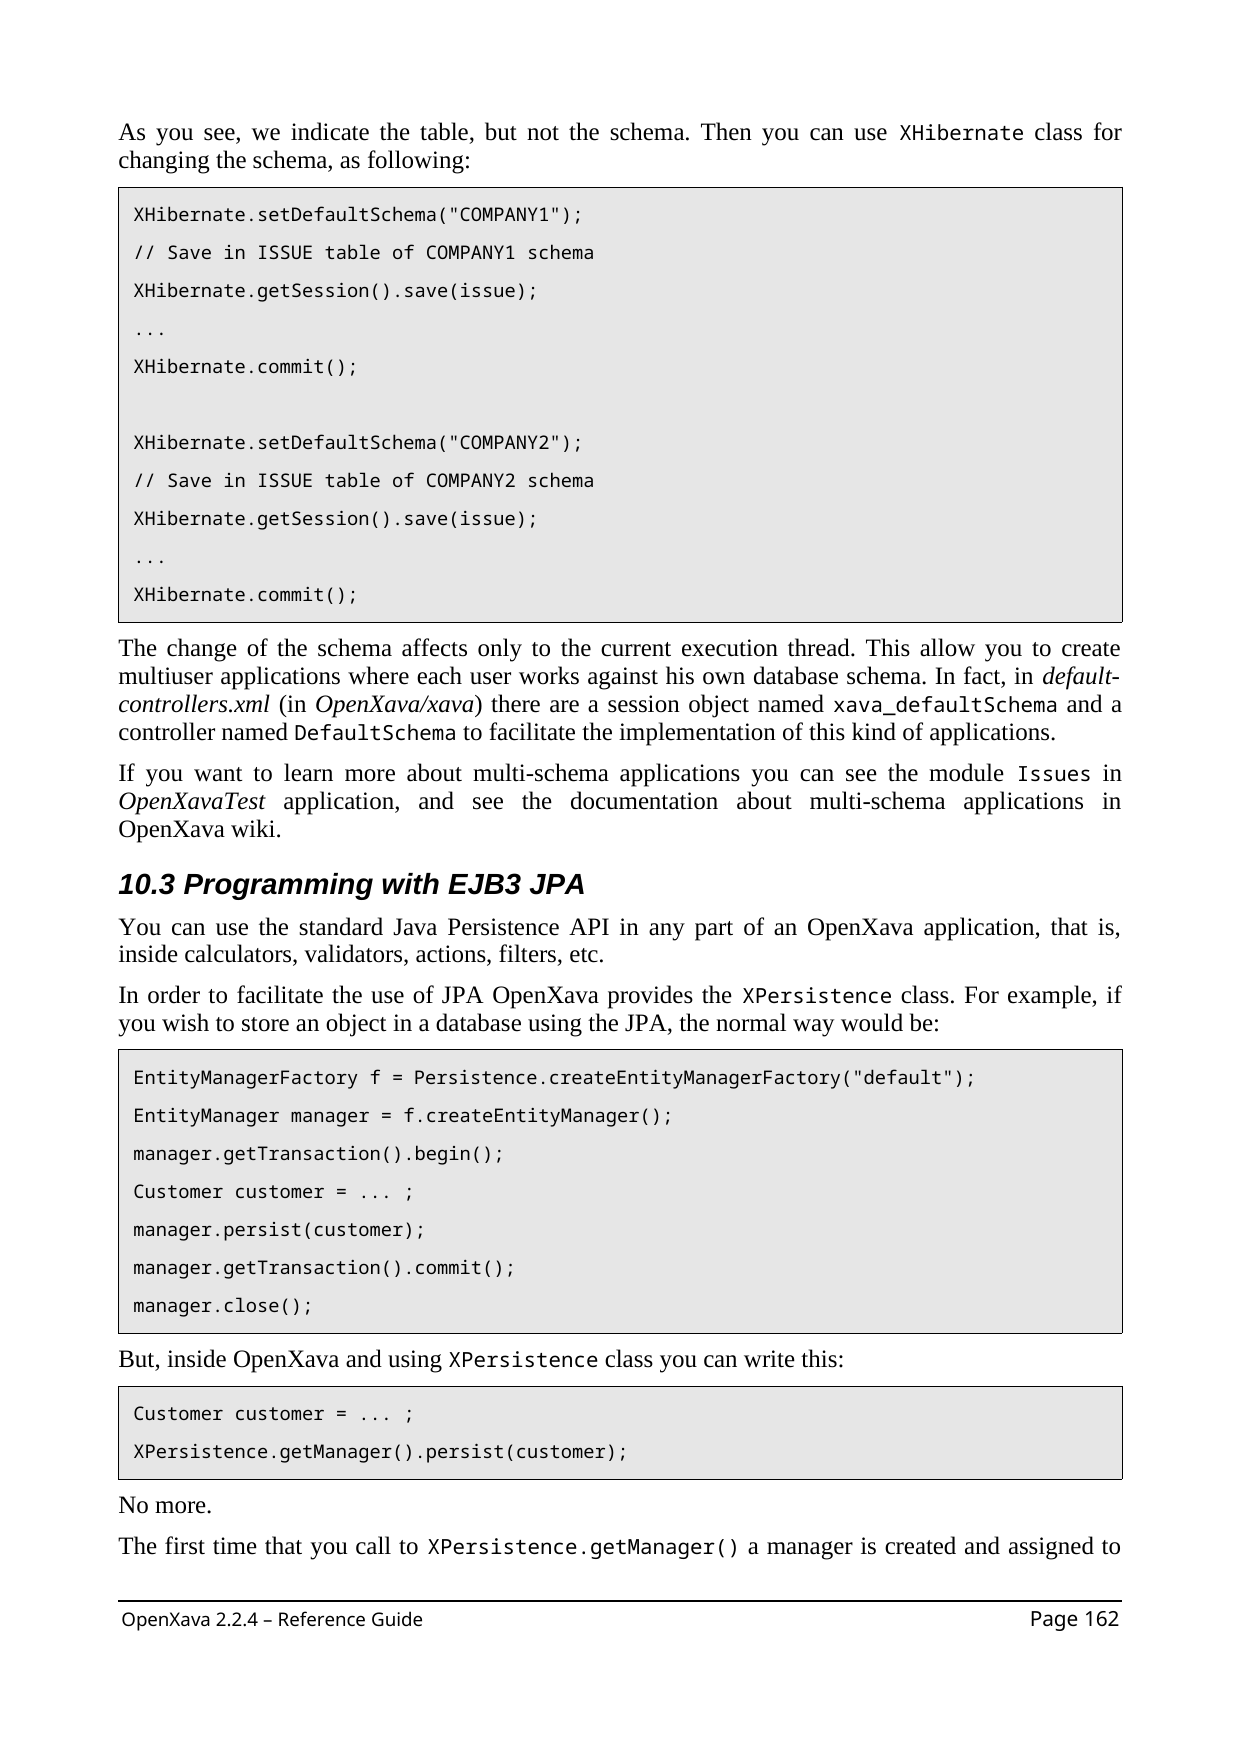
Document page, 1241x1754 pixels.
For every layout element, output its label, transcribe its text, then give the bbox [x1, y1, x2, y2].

text EntityManager manager = f.createEntityManager(); [119, 1087, 1122, 1125]
text If you want to learn more about multi-schema applications you can see the module Issues in OpenXavaTest application, and see the documentation about multi-schema applications in OpenXava wiki. [118, 759, 1122, 843]
text XHibernate.commit(); [119, 339, 1122, 377]
text No more. [118, 1492, 1122, 1519]
text manager.getTransaction().begin(); [119, 1125, 1122, 1163]
text XHibernate.commit(); [119, 567, 1122, 622]
subtitle Programming with EJB3 JPA [118, 868, 1122, 900]
text manager.close(); [119, 1277, 1122, 1333]
text XHibernate.setDefaultSchema("COMPANY1"); [119, 188, 1122, 224]
text XHibernate.getSession().save(issue); [119, 491, 1122, 529]
text In order to facilitate the use of JPA OpenXava provides the XPersistence class. For example, if you wish to store an object in a database using the JPA, the normal way would be: [118, 981, 1122, 1037]
text // Save in ISSUE table of COMPANY2 schema [119, 453, 1122, 491]
text XHibernate.setDefaultSchema("COMPANY2"); [119, 415, 1122, 453]
text XHibernate.getSession().save(issue); [119, 263, 1122, 301]
text EntityManagerFactory f = Persistence.createEntityManagerFactory("default"); [119, 1050, 1122, 1087]
text // Save in ISSUE table of COMPANY1 schema [119, 224, 1122, 263]
text As you see, we indicate the table, but not the schema. Then you can use XHibernate class for changing the schema, as following: [118, 118, 1122, 174]
text manager.persist(customer); [119, 1201, 1122, 1239]
text ... [119, 529, 1122, 567]
text But, inside OpenXava and using XPersistence class you can write this: [118, 1345, 1122, 1373]
text XPersistence.getManager().persist(customer); [119, 1424, 1122, 1479]
text You can use the standard Java Persistence API in any part of an OpenXava application, that is, inside calculators, validators, actions, filters, etc. [118, 913, 1122, 968]
text The first time that you call to XPersistence.getManager() a manager is created and assigned to [118, 1532, 1122, 1560]
text The change of the schema affects only to the current execution thread. This allow you to create multiuser applications where each user works against his own database schema. In fact, in default-controllers.xml (in OpenXava/xava) there are a session object named xava_defaultSchema and a controller named DefaultSchema to facilitate the implementation of this kind of applications. [118, 634, 1122, 746]
text Customer customer = ... ; [119, 1163, 1122, 1201]
text ... [119, 301, 1122, 339]
text Customer customer = ... ; [119, 1387, 1122, 1424]
text manager.getTransaction().commit(); [119, 1239, 1122, 1277]
